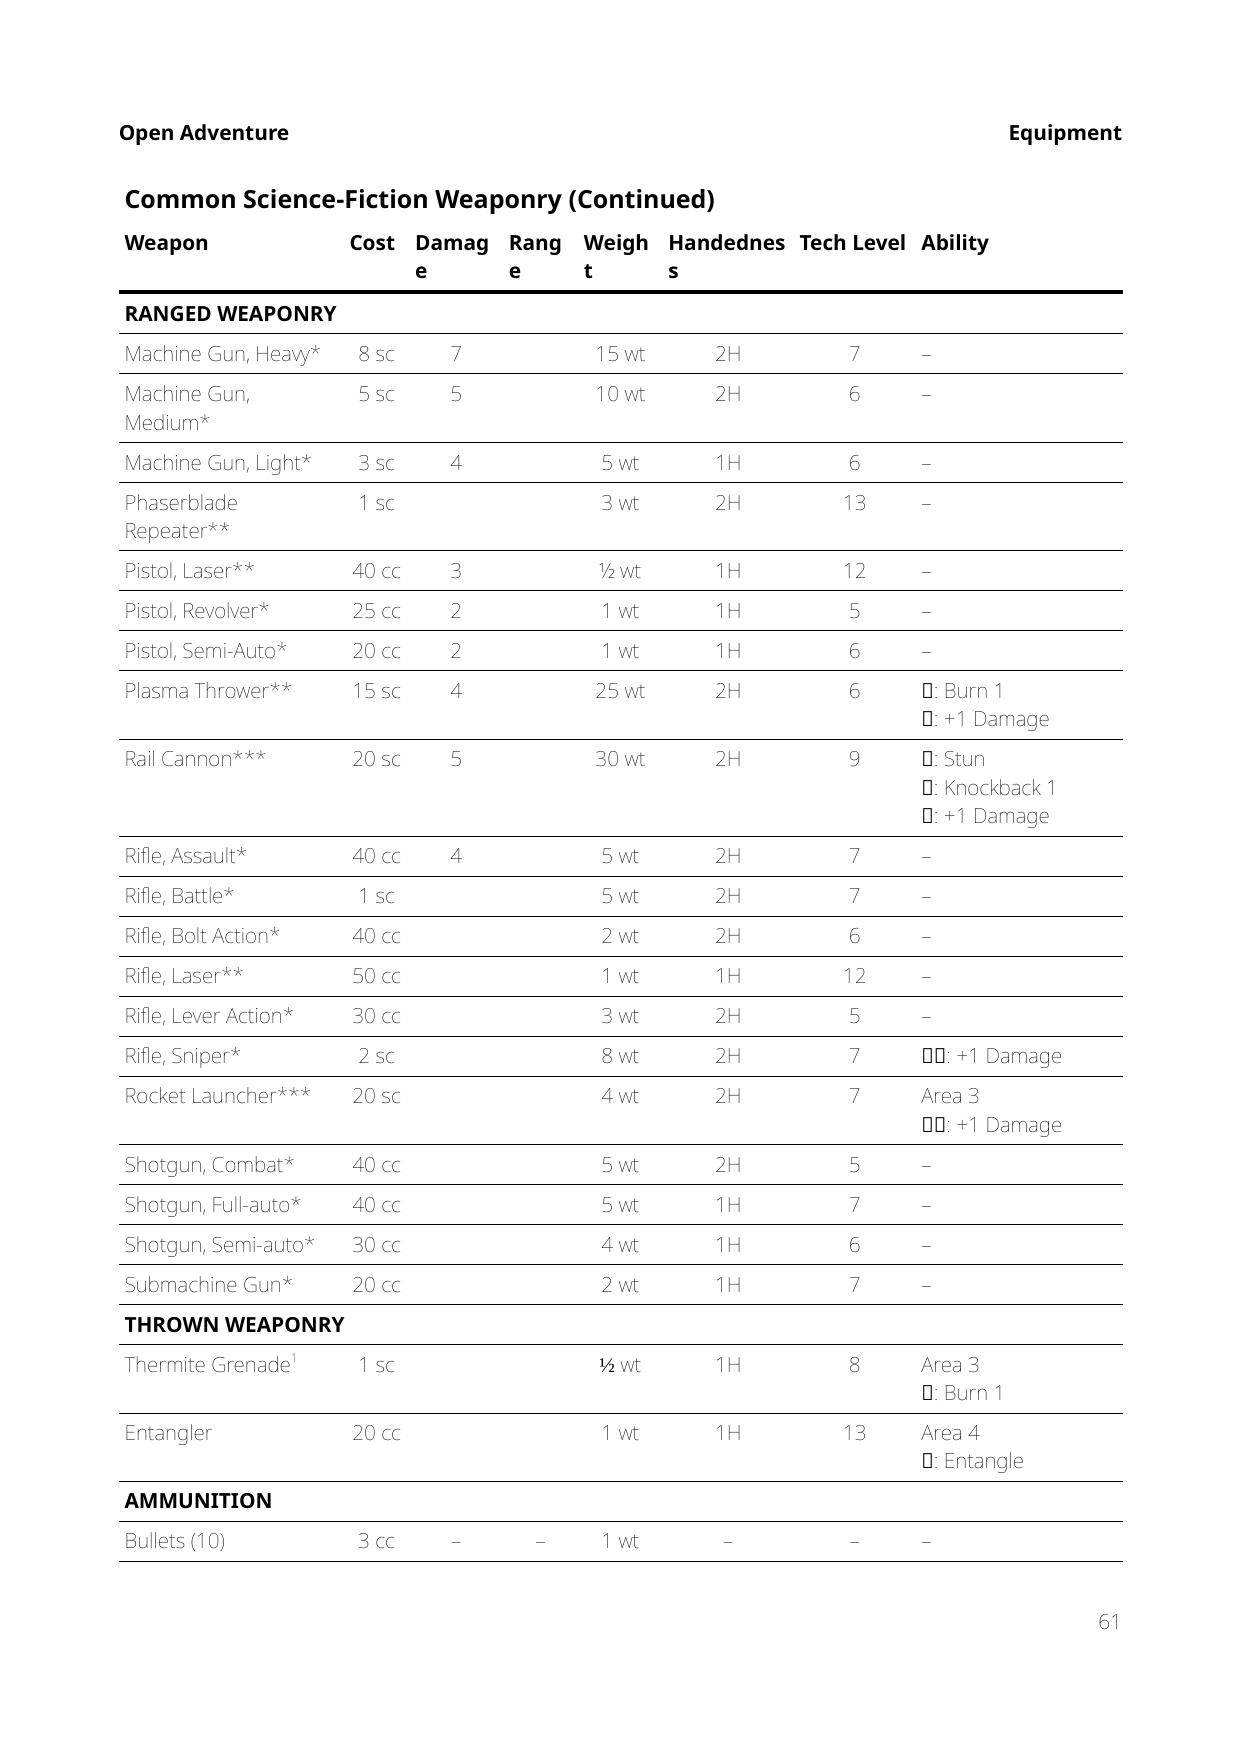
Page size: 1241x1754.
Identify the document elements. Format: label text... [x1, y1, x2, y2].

table_cell Cost [344, 222, 409, 290]
table_cell [503, 1185, 578, 1224]
table_cell 1H [662, 957, 793, 996]
table_cell – [915, 631, 1123, 670]
table_cell 2H [662, 483, 793, 550]
table_cell 1 sc [344, 877, 409, 916]
table_cell [409, 1185, 503, 1224]
table_cell [409, 1345, 503, 1412]
table_cell Plasma Thrower** [119, 671, 343, 739]
table_cell – [915, 1522, 1123, 1561]
table_cell [409, 877, 503, 916]
table_cell 30 wt [578, 740, 662, 836]
table_cell [503, 631, 578, 670]
table_cell 10 wt [578, 374, 662, 442]
table_cell Submachine Gun* [119, 1265, 343, 1304]
table_cell 1 sc [344, 1345, 409, 1412]
table_cell [503, 551, 578, 590]
table_cell : Burn 1 : +1 Damage [915, 671, 1123, 739]
table_cell 1 wt [578, 1414, 662, 1481]
table_cell [503, 1037, 578, 1076]
table_cell 7 [794, 334, 915, 373]
table_cell 2 sc [344, 1037, 409, 1076]
table_cell 2H [662, 917, 793, 956]
table_cell 4 [409, 443, 503, 482]
table_cell 2H [662, 837, 793, 876]
table_cell [503, 1345, 578, 1412]
table_cell 1H [662, 1265, 793, 1304]
table_cell 2 [409, 631, 503, 670]
table_cell Area 3 : +1 Damage [915, 1077, 1123, 1144]
table_cell 7 [794, 877, 915, 916]
table_cell Pistol, Semi-Auto* [119, 631, 343, 670]
table_cell 2 [409, 591, 503, 630]
table_cell 12 [794, 551, 915, 590]
table_cell THROWN WEAPONRY [119, 1305, 1123, 1344]
table_cell – [915, 957, 1123, 996]
table_cell Rifle, Lever Action* [119, 997, 343, 1036]
table_cell 7 [794, 1037, 915, 1076]
table_cell 2H [662, 1037, 793, 1076]
table_cell – [409, 1522, 503, 1561]
table_cell Bullets (10) [119, 1522, 343, 1561]
table_cell 13 [794, 1414, 915, 1481]
table_cell 8 wt [578, 1037, 662, 1076]
table_cell – [662, 1522, 793, 1561]
table_cell [503, 1145, 578, 1184]
table_cell Machine Gun, Light* [119, 443, 343, 482]
table_cell Rifle, Battle* [119, 877, 343, 916]
table_cell – [915, 1225, 1123, 1264]
table_cell 5 [794, 1145, 915, 1184]
table_cell [503, 334, 578, 373]
table_cell Range [503, 222, 578, 290]
table_cell 2H [662, 671, 793, 739]
table_cell 9 [794, 740, 915, 836]
table_cell – [915, 1265, 1123, 1304]
table_header Common Science-Fiction Weaponry (Continued) [119, 176, 1123, 222]
table_cell [503, 997, 578, 1036]
table_cell Shotgun, Semi-auto* [119, 1225, 343, 1264]
table_cell – [915, 1145, 1123, 1184]
table_cell 6 [794, 443, 915, 482]
table_cell Rocket Launcher*** [119, 1077, 343, 1144]
table_cell 5 [794, 997, 915, 1036]
table_cell Rail Cannon*** [119, 740, 343, 836]
table_cell 3 wt [578, 483, 662, 550]
table_cell Rifle, Bolt Action* [119, 917, 343, 956]
table_cell – [915, 483, 1123, 550]
table_cell 1 wt [578, 957, 662, 996]
table_cell 5 [409, 374, 503, 442]
table_cell 20 sc [344, 740, 409, 836]
table_cell [503, 591, 578, 630]
table_cell 1H [662, 591, 793, 630]
table_cell [503, 1077, 578, 1144]
table_cell Pistol, Revolver* [119, 591, 343, 630]
table_cell RANGED WEAPONRY [119, 294, 1123, 333]
table_cell 2H [662, 1145, 793, 1184]
table_cell [409, 917, 503, 956]
table_cell 1H [662, 1345, 793, 1412]
table_cell 40 cc [344, 1145, 409, 1184]
table_cell [409, 1037, 503, 1076]
table_cell – [915, 837, 1123, 876]
table_cell 4 [409, 837, 503, 876]
table_cell – [915, 997, 1123, 1036]
table_cell – [503, 1522, 578, 1561]
table_cell 40 cc [344, 551, 409, 590]
table_cell : Stun : Knockback 1 : +1 Damage [915, 740, 1123, 836]
table_cell 15 wt [578, 334, 662, 373]
table_cell 2 wt [578, 917, 662, 956]
table_cell Rifle, Laser** [119, 957, 343, 996]
table_cell [503, 877, 578, 916]
table_cell 30 cc [344, 1225, 409, 1264]
table_cell 2H [662, 740, 793, 836]
table_cell 40 cc [344, 1185, 409, 1224]
table_cell [503, 957, 578, 996]
table_cell 2 wt [578, 1265, 662, 1304]
table_cell 1H [662, 1185, 793, 1224]
table_cell – [915, 334, 1123, 373]
table_cell 25 wt [578, 671, 662, 739]
table_cell 1H [662, 631, 793, 670]
table_cell 5 wt [578, 443, 662, 482]
table_cell 1H [662, 1414, 793, 1481]
table_cell 7 [794, 837, 915, 876]
table_cell [503, 917, 578, 956]
table_cell – [915, 551, 1123, 590]
table_cell 7 [794, 1185, 915, 1224]
table_cell 1H [662, 443, 793, 482]
table_cell : +1 Damage [915, 1037, 1123, 1076]
table_cell Tech Level [794, 222, 915, 290]
table_cell 6 [794, 671, 915, 739]
table_cell 6 [794, 917, 915, 956]
table_cell Machine Gun, Medium* [119, 374, 343, 442]
table_cell 8 [794, 1345, 915, 1412]
table_cell 2H [662, 997, 793, 1036]
table_cell Area 3 : Burn 1 [915, 1345, 1123, 1412]
table_cell 3 sc [344, 443, 409, 482]
table_cell 6 [794, 631, 915, 670]
table_cell Ability [915, 222, 1123, 290]
table_cell 20 cc [344, 1265, 409, 1304]
table_cell 6 [794, 1225, 915, 1264]
table_cell 20 sc [344, 1077, 409, 1144]
table_cell Shotgun, Combat* [119, 1145, 343, 1184]
table_cell – [915, 374, 1123, 442]
table_cell 3 cc [344, 1522, 409, 1561]
table_cell [409, 1414, 503, 1481]
table_cell 15 sc [344, 671, 409, 739]
table_cell [409, 1145, 503, 1184]
table_cell Thermite Grenade1 [119, 1345, 343, 1412]
table_cell 4 [409, 671, 503, 739]
table_cell 12 [794, 957, 915, 996]
table_cell [503, 1414, 578, 1481]
table_cell 2H [662, 877, 793, 916]
table_cell 1 wt [578, 1522, 662, 1561]
table_cell 50 cc [344, 957, 409, 996]
table_cell – [915, 443, 1123, 482]
table_cell 5 [794, 591, 915, 630]
table_cell [503, 740, 578, 836]
table_cell Shotgun, Full-auto* [119, 1185, 343, 1224]
table_cell 4 wt [578, 1225, 662, 1264]
table_cell 20 cc [344, 1414, 409, 1481]
table_cell [503, 443, 578, 482]
table_cell [409, 1225, 503, 1264]
table_cell 20 cc [344, 631, 409, 670]
table_cell 5 wt [578, 837, 662, 876]
table_cell 30 cc [344, 997, 409, 1036]
table_cell 13 [794, 483, 915, 550]
table_cell 5 wt [578, 877, 662, 916]
table_cell 5 sc [344, 374, 409, 442]
table_cell 1 wt [578, 631, 662, 670]
table_cell – [915, 917, 1123, 956]
table_cell [409, 1077, 503, 1144]
table_cell Pistol, Laser** [119, 551, 343, 590]
table_cell 5 wt [578, 1145, 662, 1184]
table_cell – [915, 591, 1123, 630]
table_cell Area 4 : Entangle [915, 1414, 1123, 1481]
table_cell 7 [794, 1265, 915, 1304]
table_cell – [915, 1185, 1123, 1224]
table_cell 1H [662, 551, 793, 590]
table_cell – [915, 877, 1123, 916]
table_cell 5 [409, 740, 503, 836]
table_cell AMMUNITION [119, 1482, 1123, 1521]
table_cell Weight [578, 222, 662, 290]
table_cell [503, 1225, 578, 1264]
table_cell [503, 671, 578, 739]
table_cell 1 wt [578, 591, 662, 630]
table_cell 7 [794, 1077, 915, 1144]
table_cell Rifle, Assault* [119, 837, 343, 876]
table_cell Phaserblade Repeater** [119, 483, 343, 550]
table_cell 40 cc [344, 917, 409, 956]
table_cell [409, 997, 503, 1036]
table_cell 40 cc [344, 837, 409, 876]
table_cell 3 [409, 551, 503, 590]
table_cell 3 wt [578, 997, 662, 1036]
table_cell – [794, 1522, 915, 1561]
table_cell [503, 837, 578, 876]
table_cell 1 sc [344, 483, 409, 550]
table_cell 1H [662, 1225, 793, 1264]
table_cell 6 [794, 374, 915, 442]
table_cell 2H [662, 334, 793, 373]
table_cell ½ wt [578, 551, 662, 590]
table_cell 8 sc [344, 334, 409, 373]
table_cell Entangler [119, 1414, 343, 1481]
table_cell 2H [662, 1077, 793, 1144]
table_cell Weapon [119, 222, 343, 290]
table_cell 2H [662, 374, 793, 442]
table_cell 7 [409, 334, 503, 373]
table_cell Handedness [662, 222, 793, 290]
table_cell ½ wt [578, 1345, 662, 1412]
table_cell [503, 374, 578, 442]
table_cell [409, 1265, 503, 1304]
table_cell Rifle, Sniper* [119, 1037, 343, 1076]
table_cell 5 wt [578, 1185, 662, 1224]
table_cell 4 wt [578, 1077, 662, 1144]
table_cell [503, 483, 578, 550]
table_cell [409, 483, 503, 550]
table_cell [409, 957, 503, 996]
table_cell 25 cc [344, 591, 409, 630]
table_cell Damage [409, 222, 503, 290]
table_cell Machine Gun, Heavy* [119, 334, 343, 373]
table_cell [503, 1265, 578, 1304]
